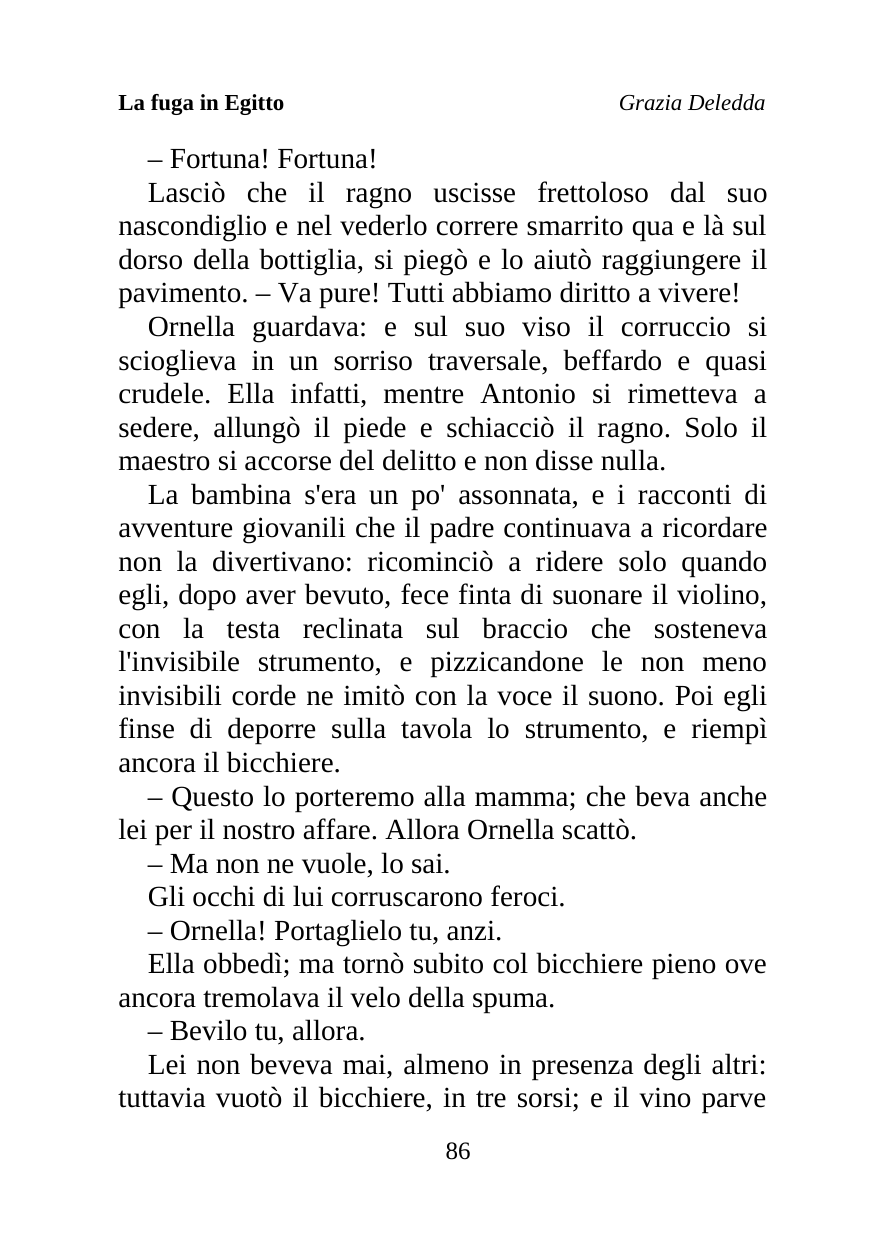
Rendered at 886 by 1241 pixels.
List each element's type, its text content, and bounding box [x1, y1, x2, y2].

text Lei non beveva mai, almeno in presenza degli altri: tuttavia vuotò il bicchiere, in tre sorsi; e il vino parve [118, 1047, 768, 1114]
text – Ornella! Portaglielo tu, anzi. [118, 913, 768, 946]
text Lasciò che il ragno uscisse frettoloso dal suo nascondiglio e nel vederlo correre smarrito qua e là sul dorso della bottiglia, si piegò e lo aiutò raggiungere il pavimento. – Va pure! Tutti abbiamo diritto a vivere! [118, 175, 768, 309]
text La bambina s'era un po' assonnata, e i racconti di avventure giovanili che il padre continuava a ricordare non la divertivano: ricominciò a ridere solo quando egli, dopo aver bevuto, fece finta di suonare il violino, con la testa reclinata sul braccio che sosteneva l'invisibile strumento, e pizzicandone le non meno invisibili corde ne imitò con la voce il suono. Poi egli finse di deporre sulla tavola lo strumento, e riempì ancora il bicchiere. [118, 477, 768, 779]
text – Questo lo porteremo alla mamma; che beva anche lei per il nostro affare. Allora Ornella scattò. [118, 779, 768, 846]
text Ornella guardava: e sul suo viso il corruccio si scioglieva in un sorriso traversale, beffardo e quasi crudele. Ella infatti, mentre Antonio si rimetteva a sedere, allungò il piede e schiacciò il ragno. Solo il maestro si accorse del delitto e non disse nulla. [118, 309, 768, 477]
text – Ma non ne vuole, lo sai. [118, 846, 768, 879]
text – Bevilo tu, allora. [118, 1013, 768, 1047]
text Gli occhi di lui corruscarono feroci. [118, 879, 768, 913]
text Ella obbedì; ma tornò subito col bicchiere pieno ove ancora tremolava il velo della spuma. [118, 946, 768, 1013]
text – Fortuna! Fortuna! [118, 141, 768, 175]
